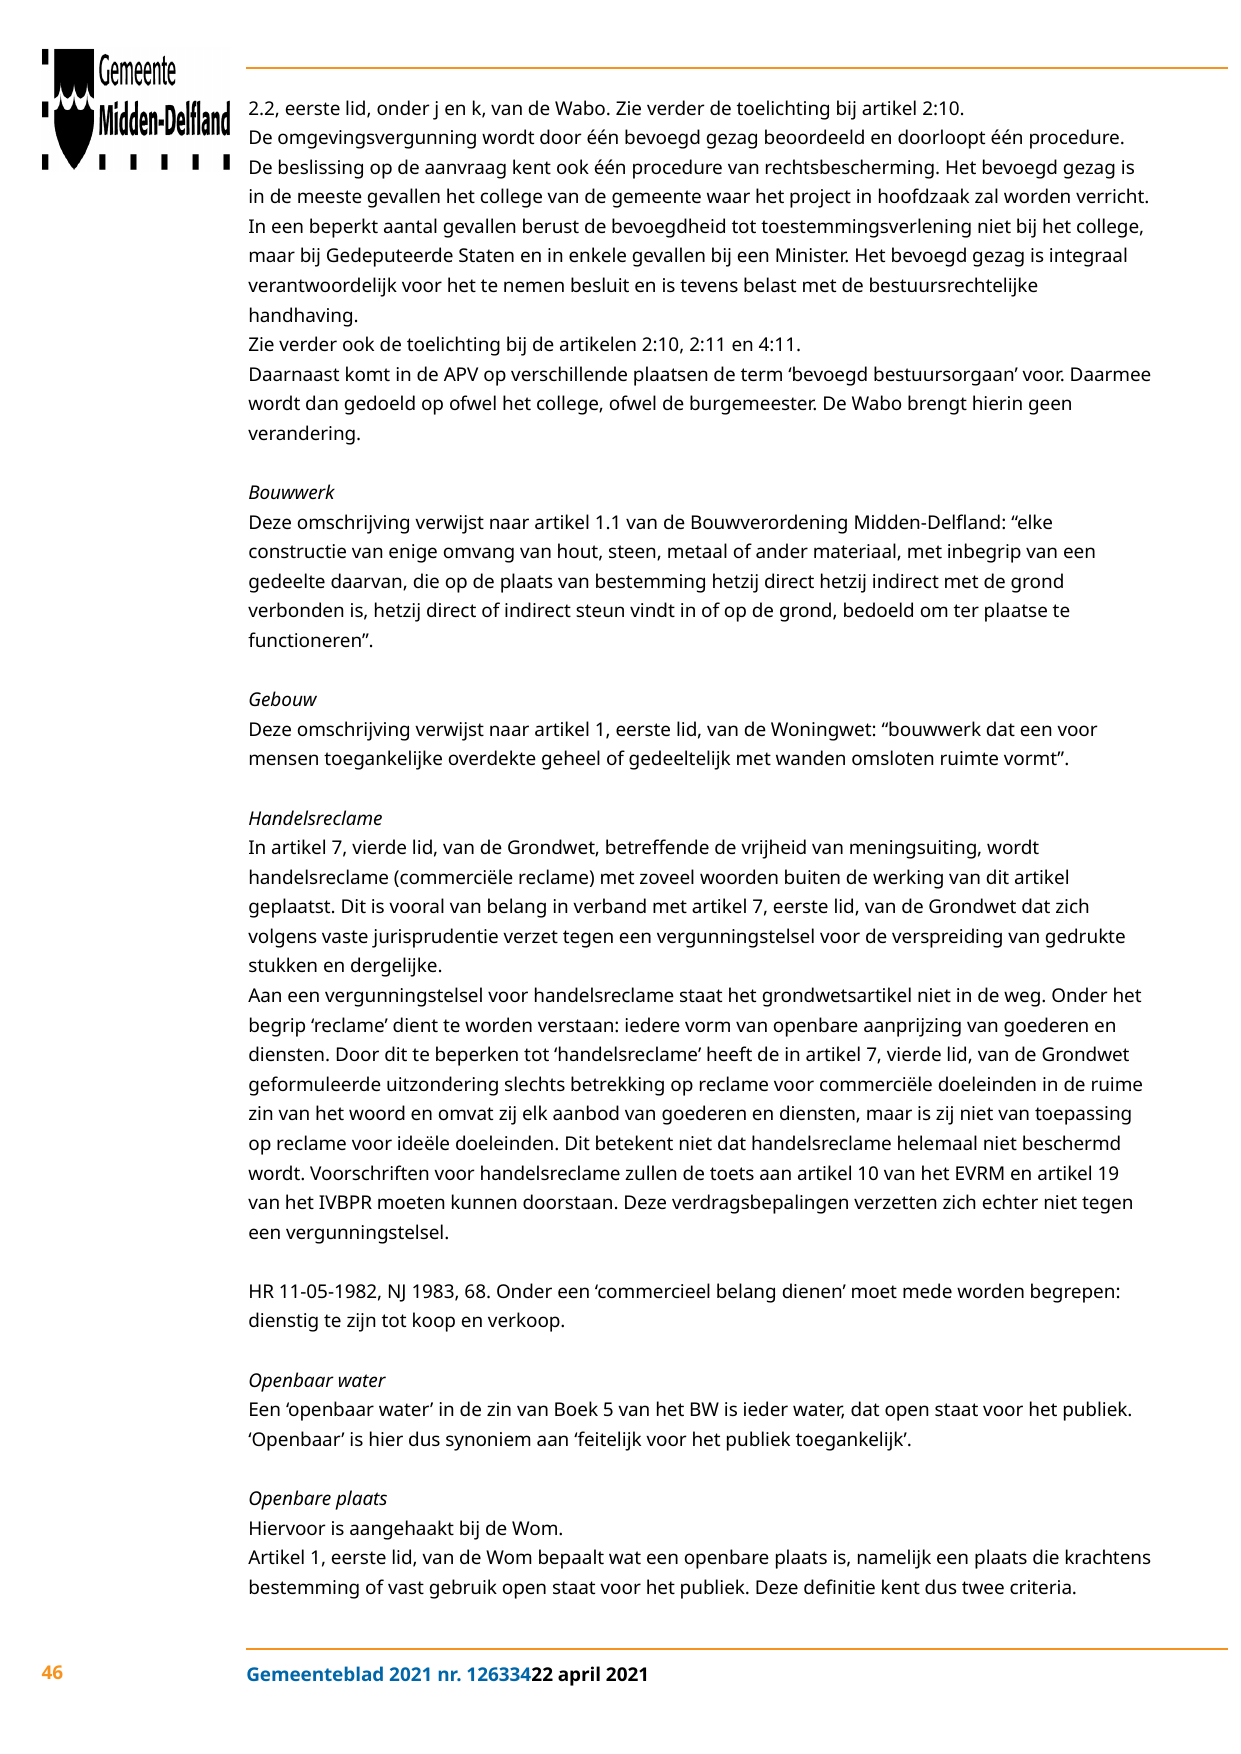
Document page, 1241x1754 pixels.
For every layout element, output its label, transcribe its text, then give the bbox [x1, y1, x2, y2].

text In artikel 7, vierde lid, van de Grondwet, betreffende de vrijheid van meningsuiting, wordt handelsreclame (commerciële reclame) met zoveel woorden buiten de werking van dit artikel geplaatst. Dit is vooral van belang in verband met artikel 7, eerste lid, van de Grondwet dat zich volgens vaste jurisprudentie verzet tegen een vergunningstelsel voor de verspreiding van gedrukte stukken en dergelijke. [248, 834, 1152, 978]
text Openbaar water [248, 1367, 1152, 1393]
text Artikel 1, eerste lid, van de Wom bepaalt wat een openbare plaats is, namelijk een plaats die krachtens bestemming of vast gebruik open staat voor het publiek. Deze definitie kent dus twee criteria. [248, 1544, 1152, 1600]
text HR 11-05-1982, NJ 1983, 68. Onder een ‘commercieel belang dienen’ moet mede worden begrepen: dienstig te zijn tot koop en verkoop. [248, 1278, 1152, 1333]
text Deze omschrijving verwijst naar artikel 1, eerste lid, van de Woningwet: “bouwwerk dat een voor mensen toegankelijke overdekte geheel of gedeeltelijk met wanden omsloten ruimte vormt”. [248, 716, 1152, 771]
text Gebouw [248, 686, 1152, 712]
text Zie verder ook de toelichting bij de artikelen 2:10, 2:11 en 4:11. [248, 331, 1152, 357]
text Openbare plaats [248, 1485, 1152, 1511]
text De omgevingsvergunning wordt door één bevoegd gezag beoordeeld en doorloopt één procedure. De beslissing op de aanvraag kent ook één procedure van rechtsbescherming. Het bevoegd gezag is in de meeste gevallen het college van de gemeente waar het project in hoofdzaak zal worden verricht. In een beperkt aantal gevallen berust de bevoegdheid tot toestemmingsverlening niet bij het college, maar bij Gedeputeerde Staten en in enkele gevallen bij een Minister. Het bevoegd gezag is integraal verantwoordelijk voor het te nemen besluit en is tevens belast met de bestuursrechtelijke handhaving. [248, 124, 1152, 328]
text Bouwwerk [248, 479, 1152, 505]
text Handelsreclame [248, 805, 1152, 831]
text Een ‘openbaar water’ in de zin van Boek 5 van het BW is ieder water, dat open staat voor het publiek. ‘Openbaar’ is hier dus synoniem aan ‘feitelijk voor het publiek toegankelijk’. [248, 1396, 1152, 1452]
text Hiervoor is aangehaakt bij de Wom. [248, 1515, 1152, 1541]
text Daarnaast komt in de APV op verschillende plaatsen de term ‘bevoegd bestuursorgaan’ voor. Daarmee wordt dan gedoeld op ofwel het college, ofwel de burgemeester. De Wabo brengt hierin geen verandering. [248, 361, 1152, 446]
text Deze omschrijving verwijst naar artikel 1.1 van de Bouwverordening Midden-Delfland: “elke constructie van enige omvang van hout, steen, metaal of ander materiaal, met inbegrip van een gedeelte daarvan, die op de plaats van bestemming hetzij direct hetzij indirect met de grond verbonden is, hetzij direct of indirect steun vindt in of op de grond, bedoeld om ter plaatse te functioneren”. [248, 509, 1152, 653]
text Aan een vergunningstelsel voor handelsreclame staat het grondwetsartikel niet in de weg. Onder het begrip ‘reclame’ dient te worden verstaan: iedere vorm van openbare aanprijzing van goederen en diensten. Door dit te beperken tot ‘handelsreclame’ heeft de in artikel 7, vierde lid, van de Grondwet geformuleerde uitzondering slechts betrekking op reclame voor commerciële doeleinden in de ruime zin van het woord en omvat zij elk aanbod van goederen en diensten, maar is zij niet van toepassing op reclame voor ideële doeleinden. Dit betekent niet dat handelsreclame helemaal niet beschermd wordt. Voorschriften voor handelsreclame zullen de toets aan artikel 10 van het EVRM en artikel 19 van het IVBPR moeten kunnen doorstaan. Deze verdragsbepalingen verzetten zich echter niet tegen een vergunningstelsel. [248, 982, 1152, 1245]
text 2.2, eerste lid, onder j en k, van de Wabo. Zie verder de toelichting bij artikel 2:10. [248, 95, 1152, 121]
picture [41, 47, 231, 172]
